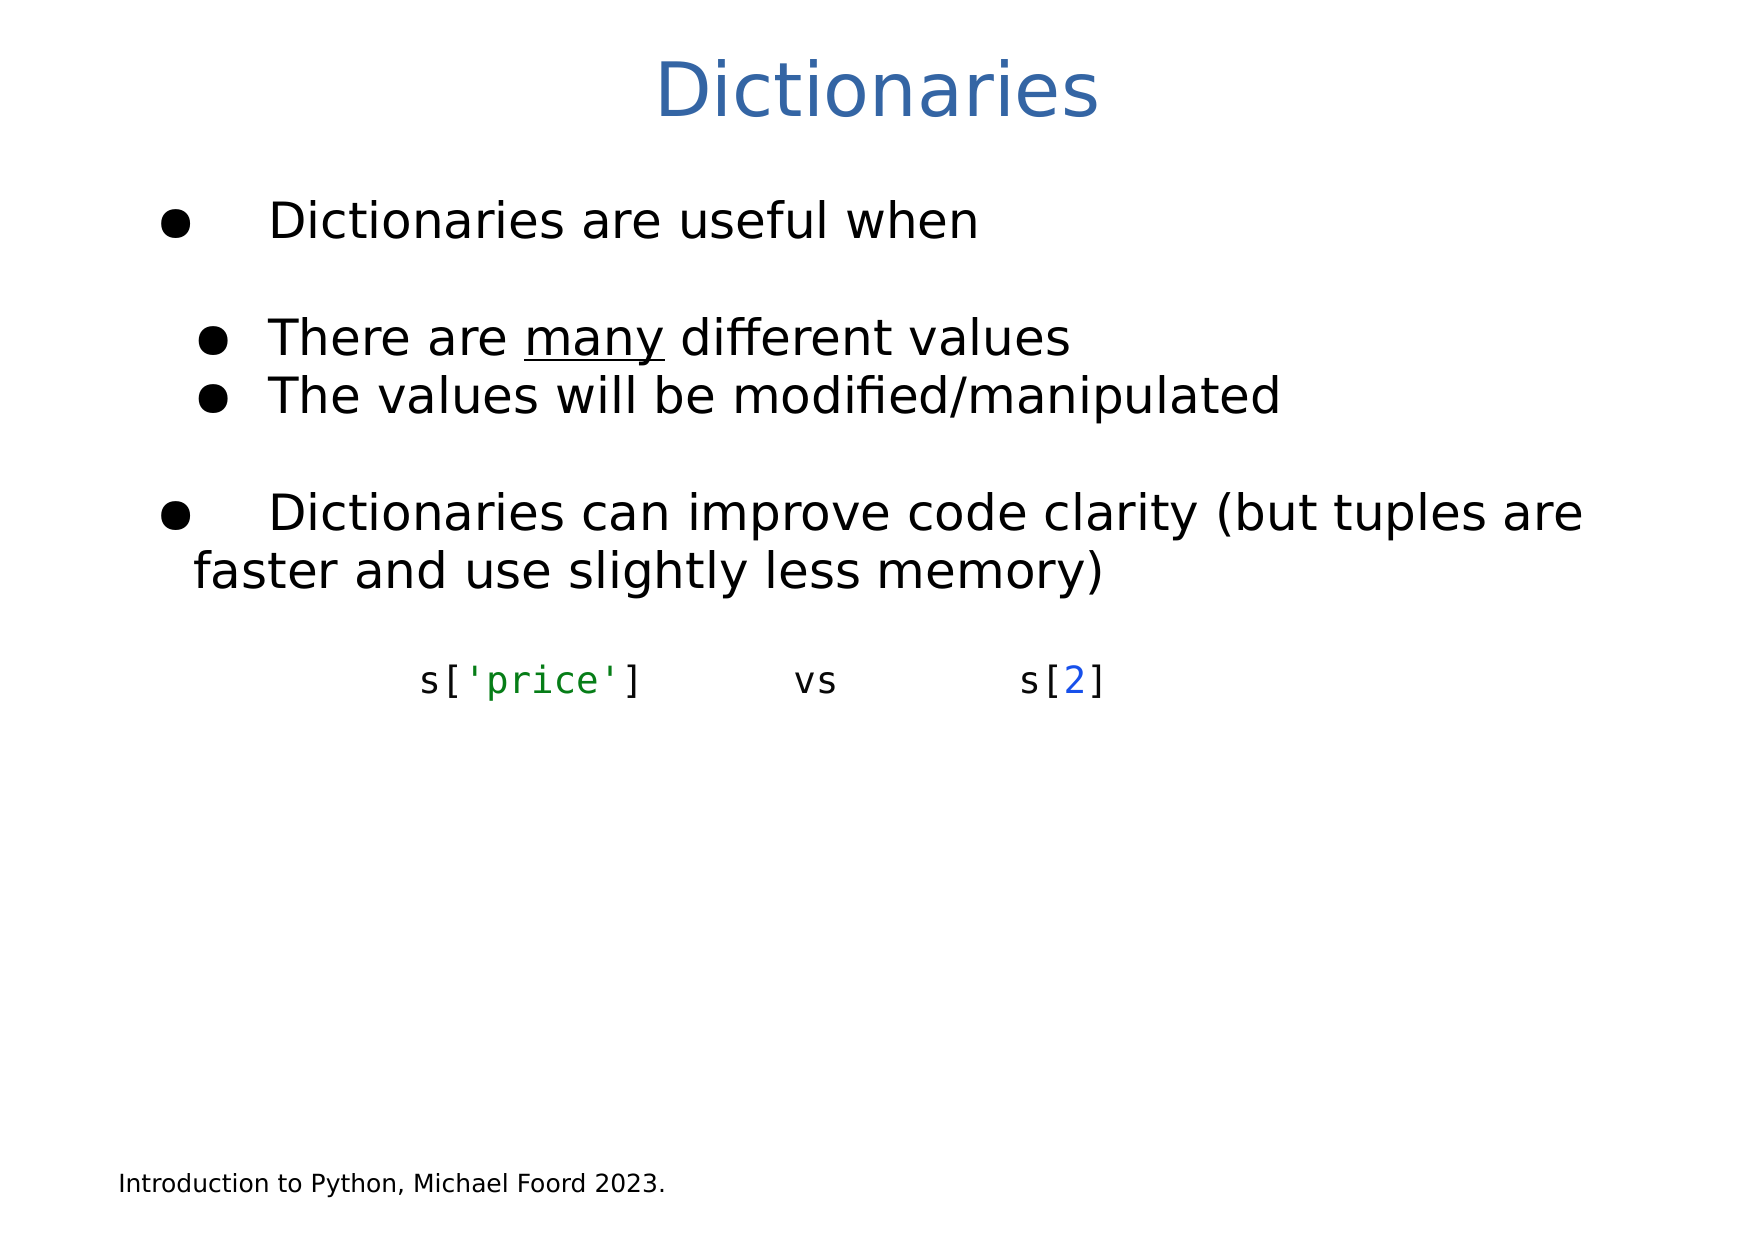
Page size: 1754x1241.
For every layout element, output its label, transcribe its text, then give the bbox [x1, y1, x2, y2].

list There are many different values [193, 309, 1636, 367]
text s['price'] vs s[2] [192, 658, 1636, 746]
subtitle Dictionaries [118, 47, 1636, 134]
list Dictionaries are useful when [156, 192, 1636, 251]
list The values will be modified/manipulated [193, 367, 1636, 425]
list Dictionaries can improve code clarity (but tuples are faster and use slightly less memory) [156, 483, 1636, 600]
